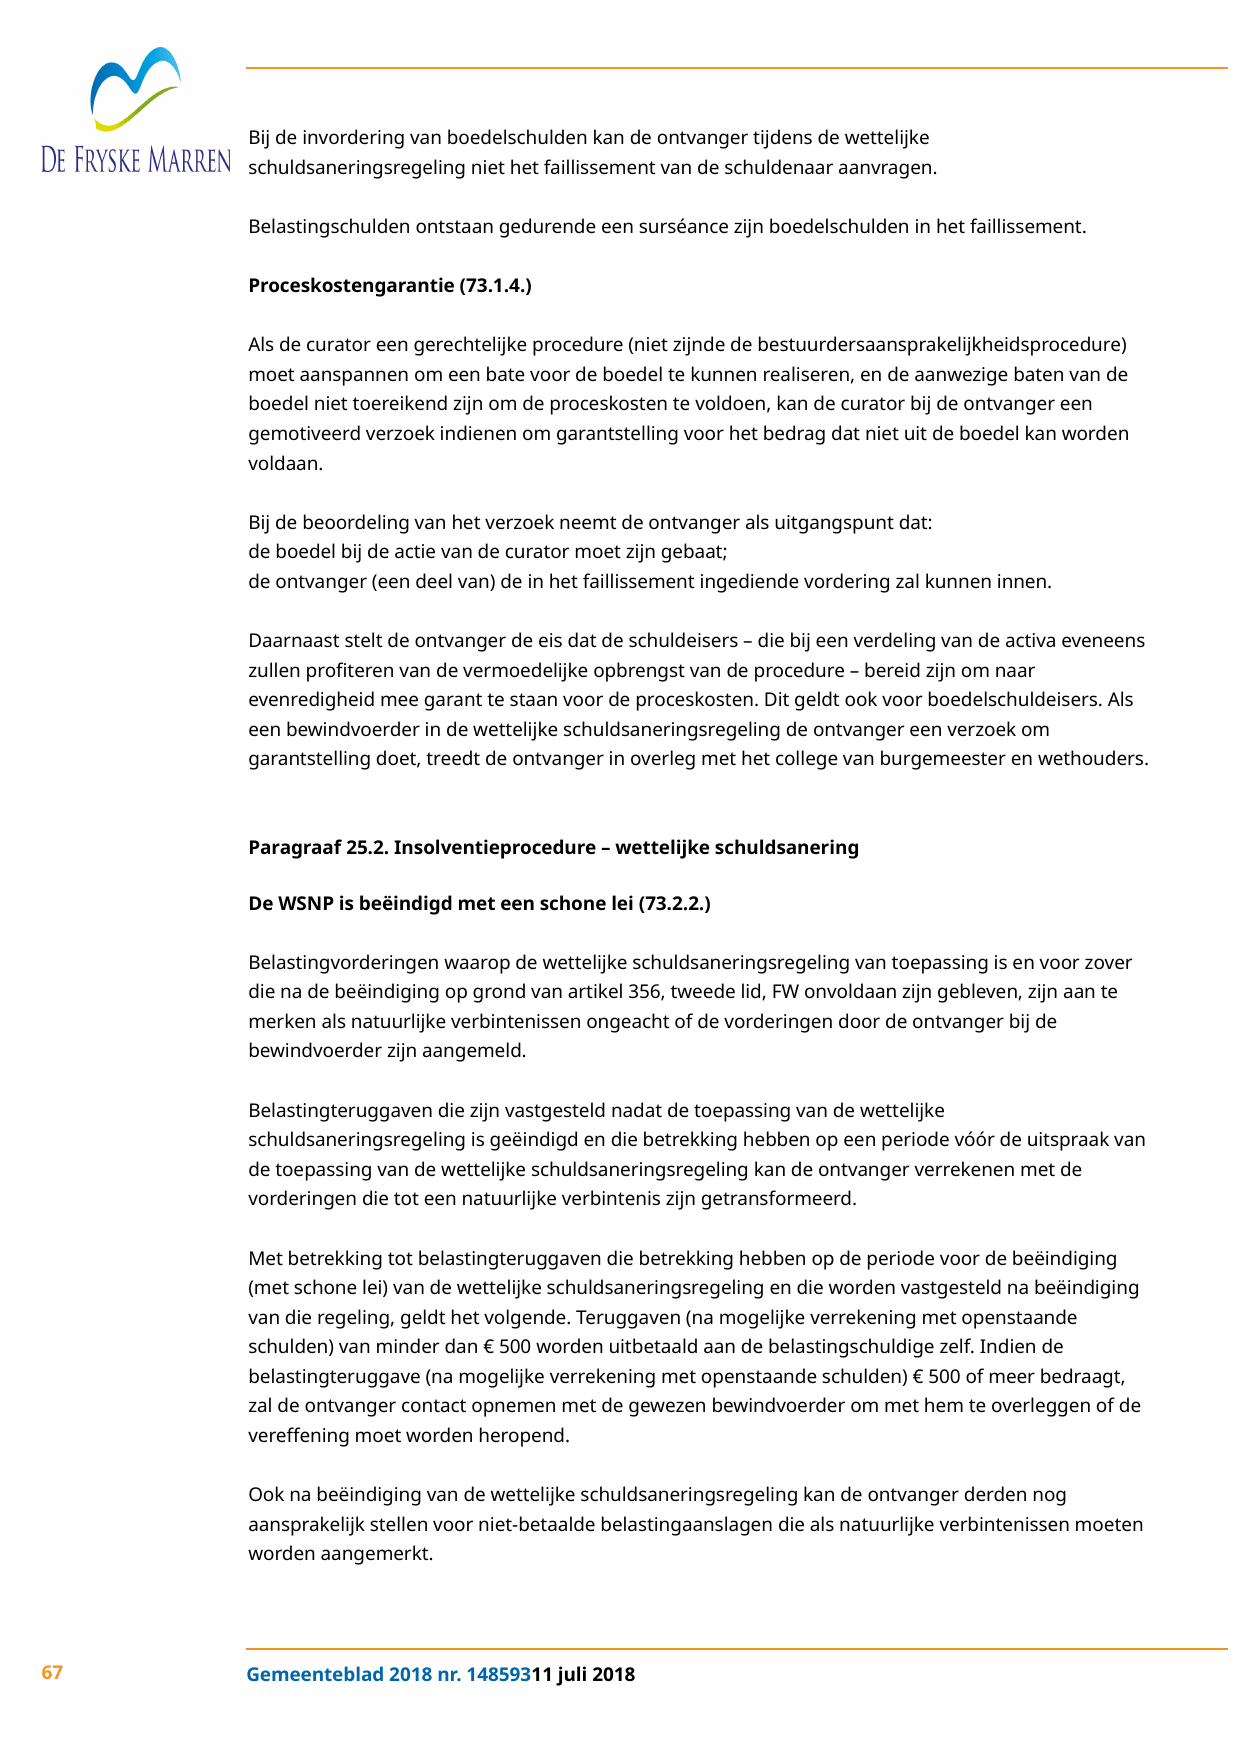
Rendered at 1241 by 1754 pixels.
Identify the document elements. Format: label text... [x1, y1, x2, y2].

text Met betrekking tot belastingteruggaven die betrekking hebben op de periode voor de beëindiging (met schone lei) van de wettelijke schuldsaneringsregeling en die worden vastgesteld na beëindiging van die regeling, geldt het volgende. Teruggaven (na mogelijke verrekening met openstaande schulden) van minder dan € 500 worden uitbetaald aan de belastingschuldige zelf. Indien de belastingteruggave (na mogelijke verrekening met openstaande schulden) € 500 of meer bedraagt, zal de ontvanger contact opnemen met de gewezen bewindvoerder om met hem te overleggen of de vereffening moet worden heropend. [248, 1245, 1152, 1448]
text De WSNP is beëindigd met een schone lei (73.2.2.) [248, 890, 1152, 915]
text Paragraaf 25.2. Insolventieprocedure – wettelijke schuldsanering [248, 834, 1152, 860]
text Als de curator een gerechtelijke procedure (niet zijnde de bestuurdersaansprakelijkheidsprocedure) moet aanspannen om een bate voor de boedel te kunnen realiseren, en de aanwezige baten van de boedel niet toereikend zijn om de proceskosten te voldoen, kan de curator bij de ontvanger een gemotiveerd verzoek indienen om garantstelling voor het bedrag dat niet uit de boedel kan worden voldaan. [248, 331, 1152, 476]
text Daarnaast stelt de ontvanger de eis dat de schuldeisers – die bij een verdeling van de activa eveneens zullen profiteren van de vermoedelijke opbrengst van de procedure – bereid zijn om naar evenredigheid mee garant te staan voor de proceskosten. Dit geldt ook voor boedelschuldeisers. Als een bewindvoerder in de wettelijke schuldsaneringsregeling de ontvanger een verzoek om garantstelling doet, treedt de ontvanger in overleg met het college van burgemeester en wethouders. [248, 627, 1152, 771]
text de boedel bij de actie van de curator moet zijn gebaat; [248, 538, 1152, 564]
text Proceskostengarantie (73.1.4.) [248, 272, 1152, 298]
text Belastingteruggaven die zijn vastgesteld nadat de toepassing van de wettelijke schuldsaneringsregeling is geëindigd en die betrekking hebben op een periode vóór de uitspraak van de toepassing van de wettelijke schuldsaneringsregeling kan de ontvanger verrekenen met de vorderingen die tot een natuurlijke verbintenis zijn getransformeerd. [248, 1097, 1152, 1211]
text de ontvanger (een deel van) de in het faillissement ingediende vordering zal kunnen innen. [248, 568, 1152, 594]
text Bij de invordering van boedelschulden kan de ontvanger tijdens de wettelijke schuldsaneringsregeling niet het faillissement van de schuldenaar aanvragen. [248, 124, 1152, 180]
text Belastingvorderingen waarop de wettelijke schuldsaneringsregeling van toepassing is en voor zover die na de beëindiging op grond van artikel 356, tweede lid, FW onvoldaan zijn gebleven, zijn aan te merken als natuurlijke verbintenissen ongeacht of de vorderingen door de ontvanger bij de bewindvoerder zijn aangemeld. [248, 949, 1152, 1063]
text Ook na beëindiging van de wettelijke schuldsaneringsregeling kan de ontvanger derden nog aansprakelijk stellen voor niet-betaalde belastingaanslagen die als natuurlijke verbintenissen moeten worden aangemerkt. [248, 1481, 1152, 1566]
text Belastingschulden ontstaan gedurende een surséance zijn boedelschulden in het faillissement. [248, 213, 1152, 239]
picture [41, 47, 231, 172]
text Bij de beoordeling van het verzoek neemt de ontvanger als uitgangspunt dat: [248, 509, 1152, 535]
